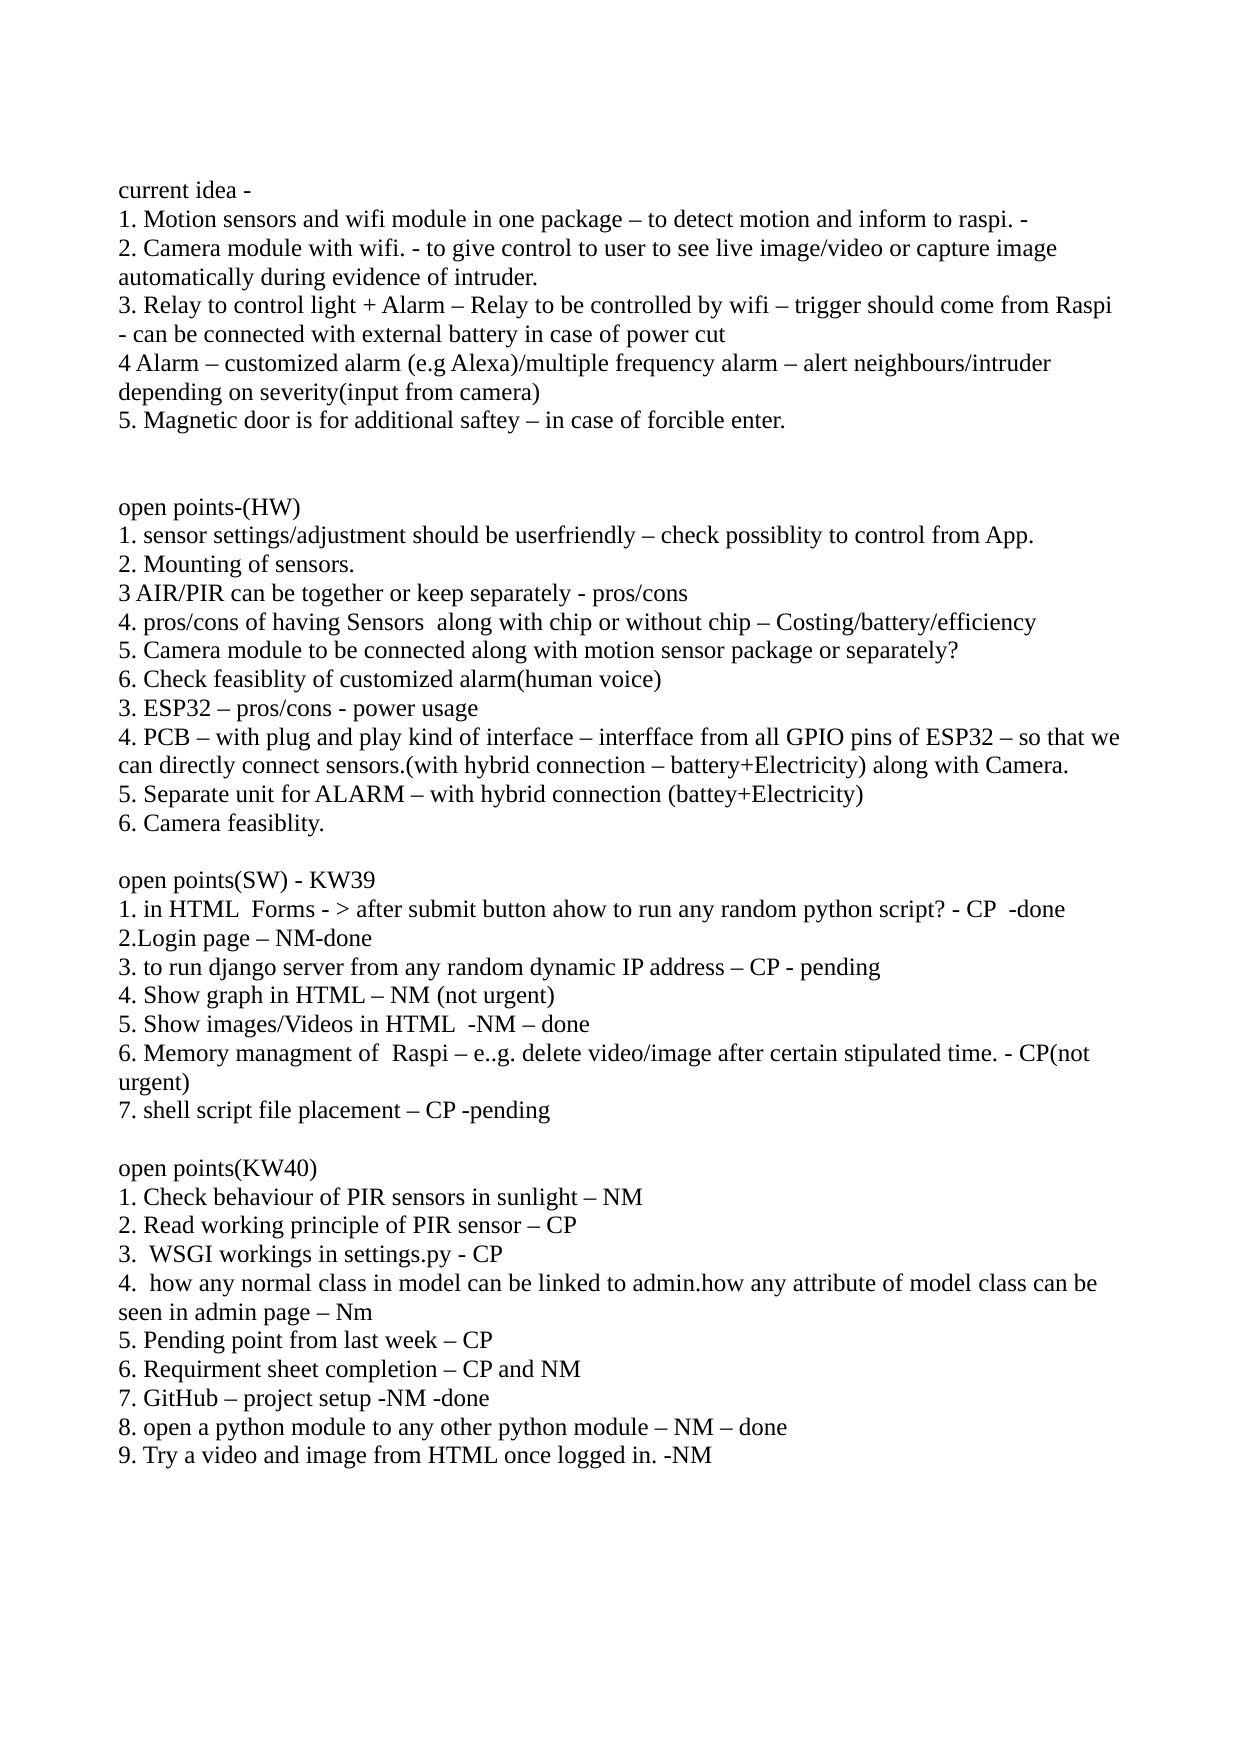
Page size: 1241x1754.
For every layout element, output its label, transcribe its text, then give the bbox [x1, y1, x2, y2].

text 4 Alarm – customized alarm (e.g Alexa)/multiple frequency alarm – alert neighbours/intruder depending on severity(input from camera) [118, 348, 1122, 406]
text 6. Requirment sheet completion – CP and NM [118, 1354, 1122, 1383]
text open points(SW) - KW39 [118, 866, 1122, 894]
text 5. Show images/Videos in HTML -NM – done [118, 1009, 1122, 1038]
text 5. Separate unit for ALARM – with hybrid connection (battey+Electricity) [118, 779, 1122, 808]
text 7. shell script file placement – CP -pending [118, 1096, 1122, 1124]
text 7. GitHub – project setup -NM -done [118, 1383, 1122, 1412]
text 3. Relay to control light + Alarm – Relay to be controlled by wifi – trigger should come from Raspi - can be connected with external battery in case of power cut [118, 291, 1122, 348]
text 4. Show graph in HTML – NM (not urgent) [118, 981, 1122, 1009]
text 5. Camera module to be connected along with motion sensor package or separately? [118, 636, 1122, 664]
text 5. Pending point from last week – CP [118, 1326, 1122, 1354]
text current idea - [118, 176, 1122, 204]
text 1. Motion sensors and wifi module in one package – to detect motion and inform to raspi. - [118, 204, 1122, 233]
text 1. in HTML Forms - > after submit button ahow to run any random python script? - CP -done [118, 894, 1122, 923]
text 2. Mounting of sensors. [118, 549, 1122, 578]
text 9. Try a video and image from HTML once logged in. -NM [118, 1441, 1122, 1469]
text 4. how any normal class in model can be linked to admin.how any attribute of model class can be seen in admin page – Nm [118, 1268, 1122, 1326]
text 3 AIR/PIR can be together or keep separately - pros/cons [118, 578, 1122, 607]
text 5. Magnetic door is for additional saftey – in case of forcible enter. [118, 406, 1122, 434]
text open points(KW40) [118, 1153, 1122, 1182]
text 6. Camera feasiblity. [118, 808, 1122, 837]
text 3. ESP32 – pros/cons - power usage [118, 693, 1122, 722]
text 4. PCB – with plug and play kind of interface – interfface from all GPIO pins of ESP32 – so that we can directly connect sensors.(with hybrid connection – battery+Electricity) along with Camera. [118, 722, 1122, 779]
text 3. WSGI workings in settings.py - CP [118, 1239, 1122, 1268]
text 6. Check feasiblity of customized alarm(human voice) [118, 664, 1122, 693]
text 2. Read working principle of PIR sensor – CP [118, 1211, 1122, 1239]
text 1. sensor settings/adjustment should be userfriendly – check possiblity to control from App. [118, 521, 1122, 549]
text 4. pros/cons of having Sensors along with chip or without chip – Costing/battery/efficiency [118, 607, 1122, 636]
text 1. Check behaviour of PIR sensors in sunlight – NM [118, 1182, 1122, 1211]
text 2. Camera module with wifi. - to give control to user to see live image/video or capture image automatically during evidence of intruder. [118, 233, 1122, 291]
text 3. to run django server from any random dynamic IP address – CP - pending [118, 952, 1122, 981]
text open points-(HW) [118, 492, 1122, 521]
text 8. open a python module to any other python module – NM – done [118, 1412, 1122, 1441]
text 2.Login page – NM-done [118, 923, 1122, 952]
text 6. Memory managment of Raspi – e..g. delete video/image after certain stipulated time. - CP(not urgent) [118, 1038, 1122, 1096]
